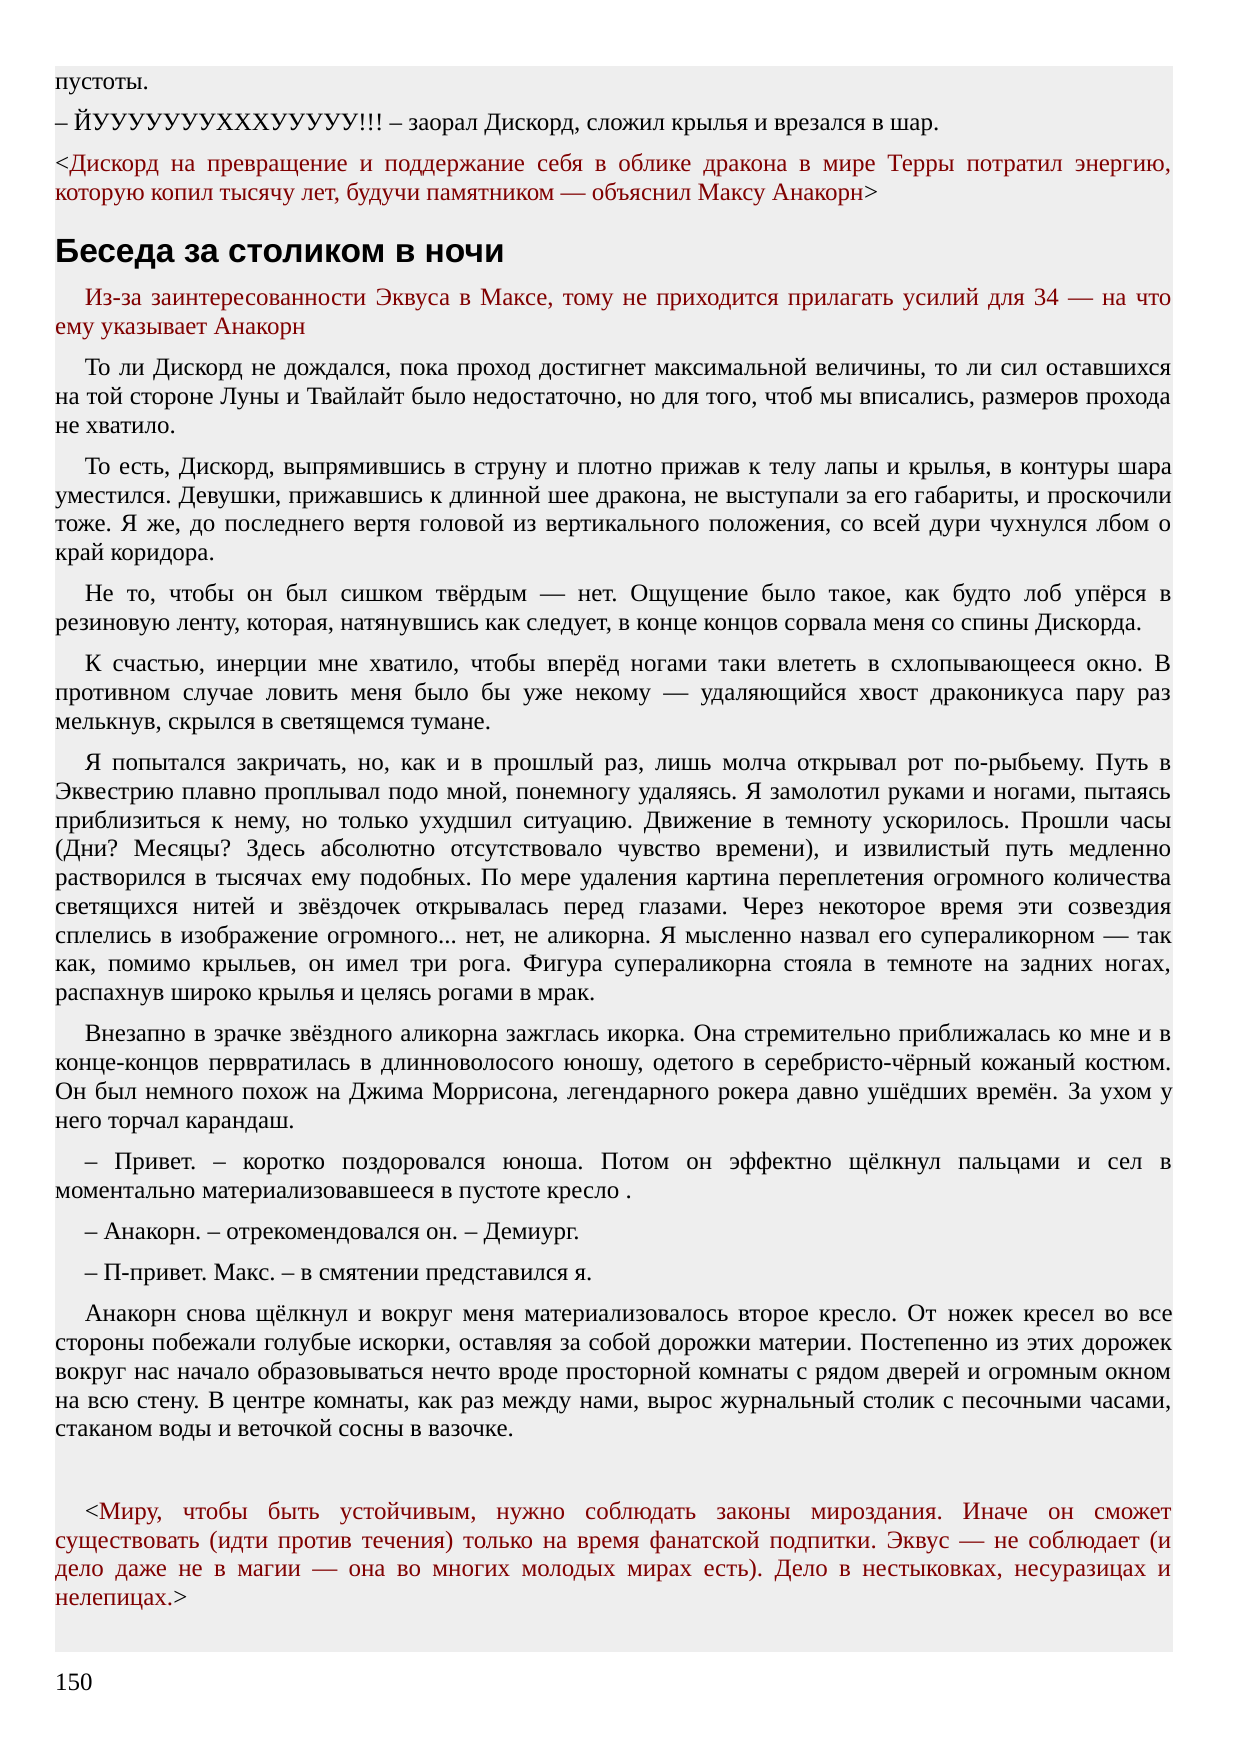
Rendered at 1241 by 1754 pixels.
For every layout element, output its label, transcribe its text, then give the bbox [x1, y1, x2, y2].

text Из-за заинтересованности Эквуса в Максе, тому не приходится прилагать усилий для 34 — на что ему указывает Анакорн [55, 282, 1173, 340]
text пустоты. [55, 66, 1173, 95]
text <Дискорд на превращение и поддержание себя в облике дракона в мире Терры потратил энергию, которую копил тысячу лет, будучи памятником — объяснил Максу Анакорн> [55, 148, 1173, 206]
text Не то, чтобы он был сишком твёрдым — нет. Ощущение было такое, как будто лоб упёрся в резиновую ленту, которая, натянувшись как следует, в конце концов сорвала меня со спины Дискорда. [55, 578, 1173, 636]
text – П-привет. Макс. – в смятении представился я. [55, 1257, 1173, 1286]
text То есть, Дискорд, выпрямившись в струну и плотно прижав к телу лапы и крылья, в контуры шара уместился. Девушки, прижавшись к длинной шее дракона, не выступали за его габариты, и проскочили тоже. Я же, до последнего вертя головой из вертикального положения, со всей дури чухнулся лбом о край коридора. [55, 451, 1173, 566]
text Анакорн снова щёлкнул и вокруг меня материализовалось второе кресло. От ножек кресел во все стороны побежали голубые искорки, оставляя за собой дорожки материи. Постепенно из этих дорожек вокруг нас начало образовываться нечто вроде просторной комнаты с рядом дверей и огромным окном на всю стену. В центре комнаты, как раз между нами, вырос журнальный столик с песочными часами, стаканом воды и веточкой сосны в вазочке. [55, 1298, 1173, 1442]
text То ли Дискорд не дождался, пока проход достигнет максимальной величины, то ли сил оставшихся на той стороне Луны и Твайлайт было недостаточно, но для того, чтоб мы вписались, размеров прохода не хватило. [55, 352, 1173, 438]
text – ЙУУУУУУУХХХУУУУУ!!! – заорал Дискорд, сложил крылья и врезался в шар. [55, 107, 1173, 136]
text Внезапно в зрачке звёздного аликорна зажглась икорка. Она стремительно приближалась ко мне и в конце-концов первратилась в длинноволосого юношу, одетого в серебристо-чёрный кожаный костюм. Он был немного похож на Джима Моррисона, легендарного рокера давно ушёдших времён. За ухом у него торчал карандаш. [55, 1018, 1173, 1133]
text К счастью, инерции мне хватило, чтобы вперёд ногами таки влететь в схлопывающееся окно. В противном случае ловить меня было бы уже некому — удаляющийся хвост драконикуса пару раз мелькнув, скрылся в светящемся тумане. [55, 648, 1173, 735]
text – Привет. – коротко поздоровался юноша. Потом он эффектно щёлкнул пальцами и сел в моментально материализовавшееся в пустоте кресло . [55, 1146, 1173, 1203]
subtitle Беседа за столиком в ночи [55, 231, 1173, 270]
text – Анакорн. – отрекомендовался он. – Демиург. [55, 1216, 1173, 1245]
text Я попытался закричать, но, как и в прошлый раз, лишь молча открывал рот по-рыбьему. Путь в Эквестрию плавно проплывал подо мной, понемногу удаляясь. Я замолотил руками и ногами, пытаясь приблизиться к нему, но только ухудшил ситуацию. Движение в темноту ускорилось. Прошли часы (Дни? Месяцы? Здесь абсолютно отсутствовало чувство времени), и извилистый путь медленно растворился в тысячах ему подобных. По мере удаления картина переплетения огромного количества светящихся нитей и звёздочек открывалась перед глазами. Через некоторое время эти созвездия сплелись в изображение огромного... нет, не аликорна. Я мысленно назвал его супераликорном — так как, помимо крыльев, он имел три рога. Фигура супераликорна стояла в темноте на задних ногах, распахнув широко крылья и целясь рогами в мрак. [55, 747, 1173, 1006]
text <Миру, чтобы быть устойчивым, нужно соблюдать законы мироздания. Иначе он сможет существовать (идти против течения) только на время фанатской подпитки. Эквус — не соблюдает (и дело даже не в магии — она во многих молодых мирах есть). Дело в нестыковках, несуразицах и нелепицах.> [55, 1496, 1173, 1611]
